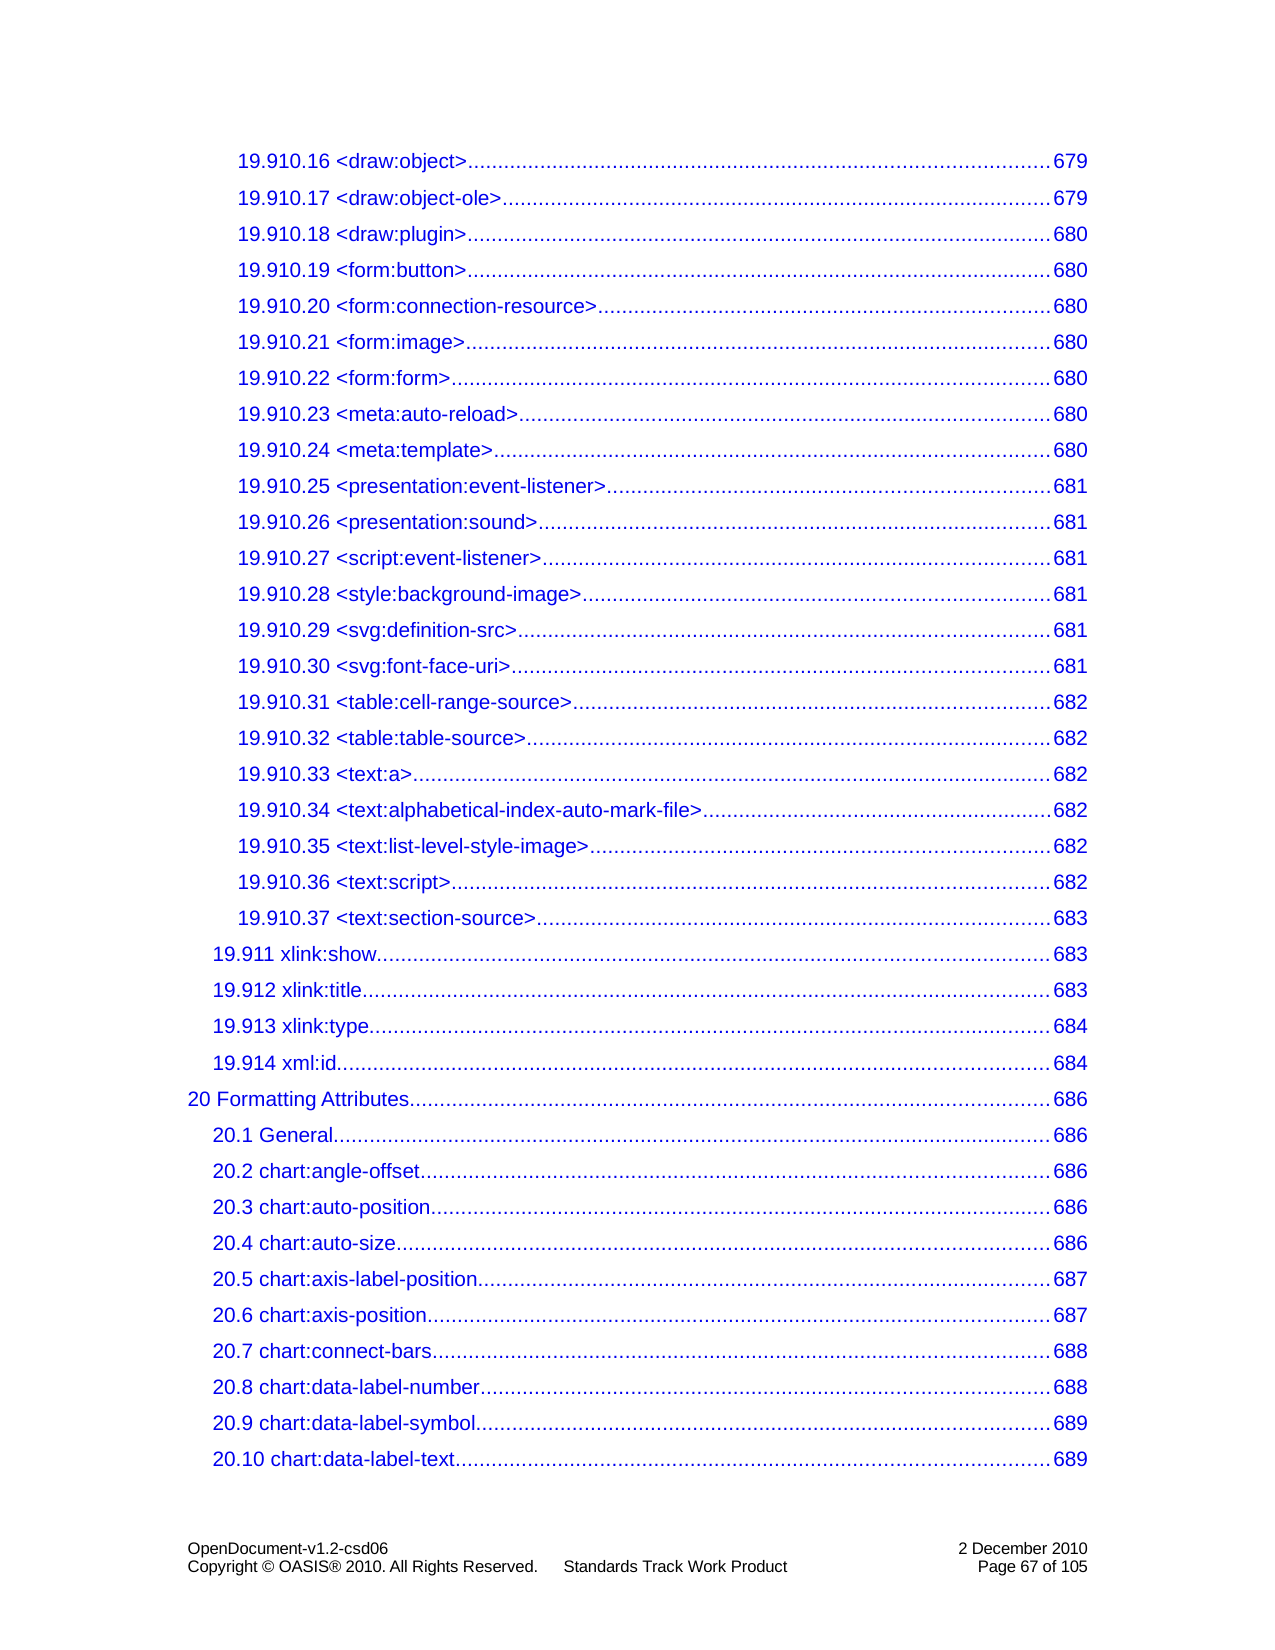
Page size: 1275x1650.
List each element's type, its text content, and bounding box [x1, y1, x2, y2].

text 19.910.25 <presentation:event-listener> 681 [237, 474, 1088, 498]
text 19.912 xlink:title 683 [212, 979, 1088, 1002]
text 19.910.34 <text:alphabetical-index-auto-mark-file> 682 [237, 799, 1088, 822]
text 19.910.23 <meta:auto-reload> 680 [237, 402, 1088, 426]
text 20.5 chart:axis-label-position 687 [212, 1267, 1088, 1291]
text 19.910.27 <script:event-listener> 681 [237, 546, 1088, 570]
text 20.10 chart:data-label-text 689 [212, 1447, 1088, 1471]
text 19.910.24 <meta:template> 680 [237, 438, 1088, 462]
text 20 Formatting Attributes 686 [187, 1087, 1088, 1111]
text 19.910.31 <table:cell-range-source> 682 [237, 691, 1088, 714]
text 20.4 chart:auto-size 686 [212, 1231, 1088, 1255]
text 20.6 chart:axis-position 687 [212, 1303, 1088, 1327]
text 19.910.33 <text:a> 682 [237, 763, 1088, 786]
text 20.7 chart:connect-bars 688 [212, 1339, 1088, 1363]
text 19.910.17 <draw:object-ole> 679 [237, 186, 1088, 209]
text 19.910.32 <table:table-source> 682 [237, 727, 1088, 750]
text 19.914 xml:id 684 [212, 1051, 1088, 1074]
text 19.910.22 <form:form> 680 [237, 366, 1088, 390]
text 19.910.20 <form:connection-resource> 680 [237, 294, 1088, 318]
text 19.910.21 <form:image> 680 [237, 330, 1088, 354]
text 19.913 xlink:type 684 [212, 1015, 1088, 1038]
text 19.910.19 <form:button> 680 [237, 258, 1088, 282]
text 20.9 chart:data-label-symbol 689 [212, 1411, 1088, 1435]
text 19.910.26 <presentation:sound> 681 [237, 510, 1088, 534]
text 19.910.29 <svg:definition-src> 681 [237, 618, 1088, 642]
text 19.910.37 <text:section-source> 683 [237, 907, 1088, 930]
text 19.910.16 <draw:object> 679 [237, 150, 1088, 173]
text 19.910.36 <text:script> 682 [237, 871, 1088, 894]
text 19.910.18 <draw:plugin> 680 [237, 222, 1088, 246]
text 20.1 General 686 [212, 1123, 1088, 1147]
text 19.910.30 <svg:font-face-uri> 681 [237, 654, 1088, 678]
text 19.911 xlink:show 683 [212, 943, 1088, 966]
text 20.8 chart:data-label-number 688 [212, 1375, 1088, 1399]
text 19.910.28 <style:background-image> 681 [237, 582, 1088, 606]
text 20.2 chart:angle-offset 686 [212, 1159, 1088, 1183]
text 20.3 chart:auto-position 686 [212, 1195, 1088, 1219]
text 19.910.35 <text:list-level-style-image> 682 [237, 835, 1088, 858]
